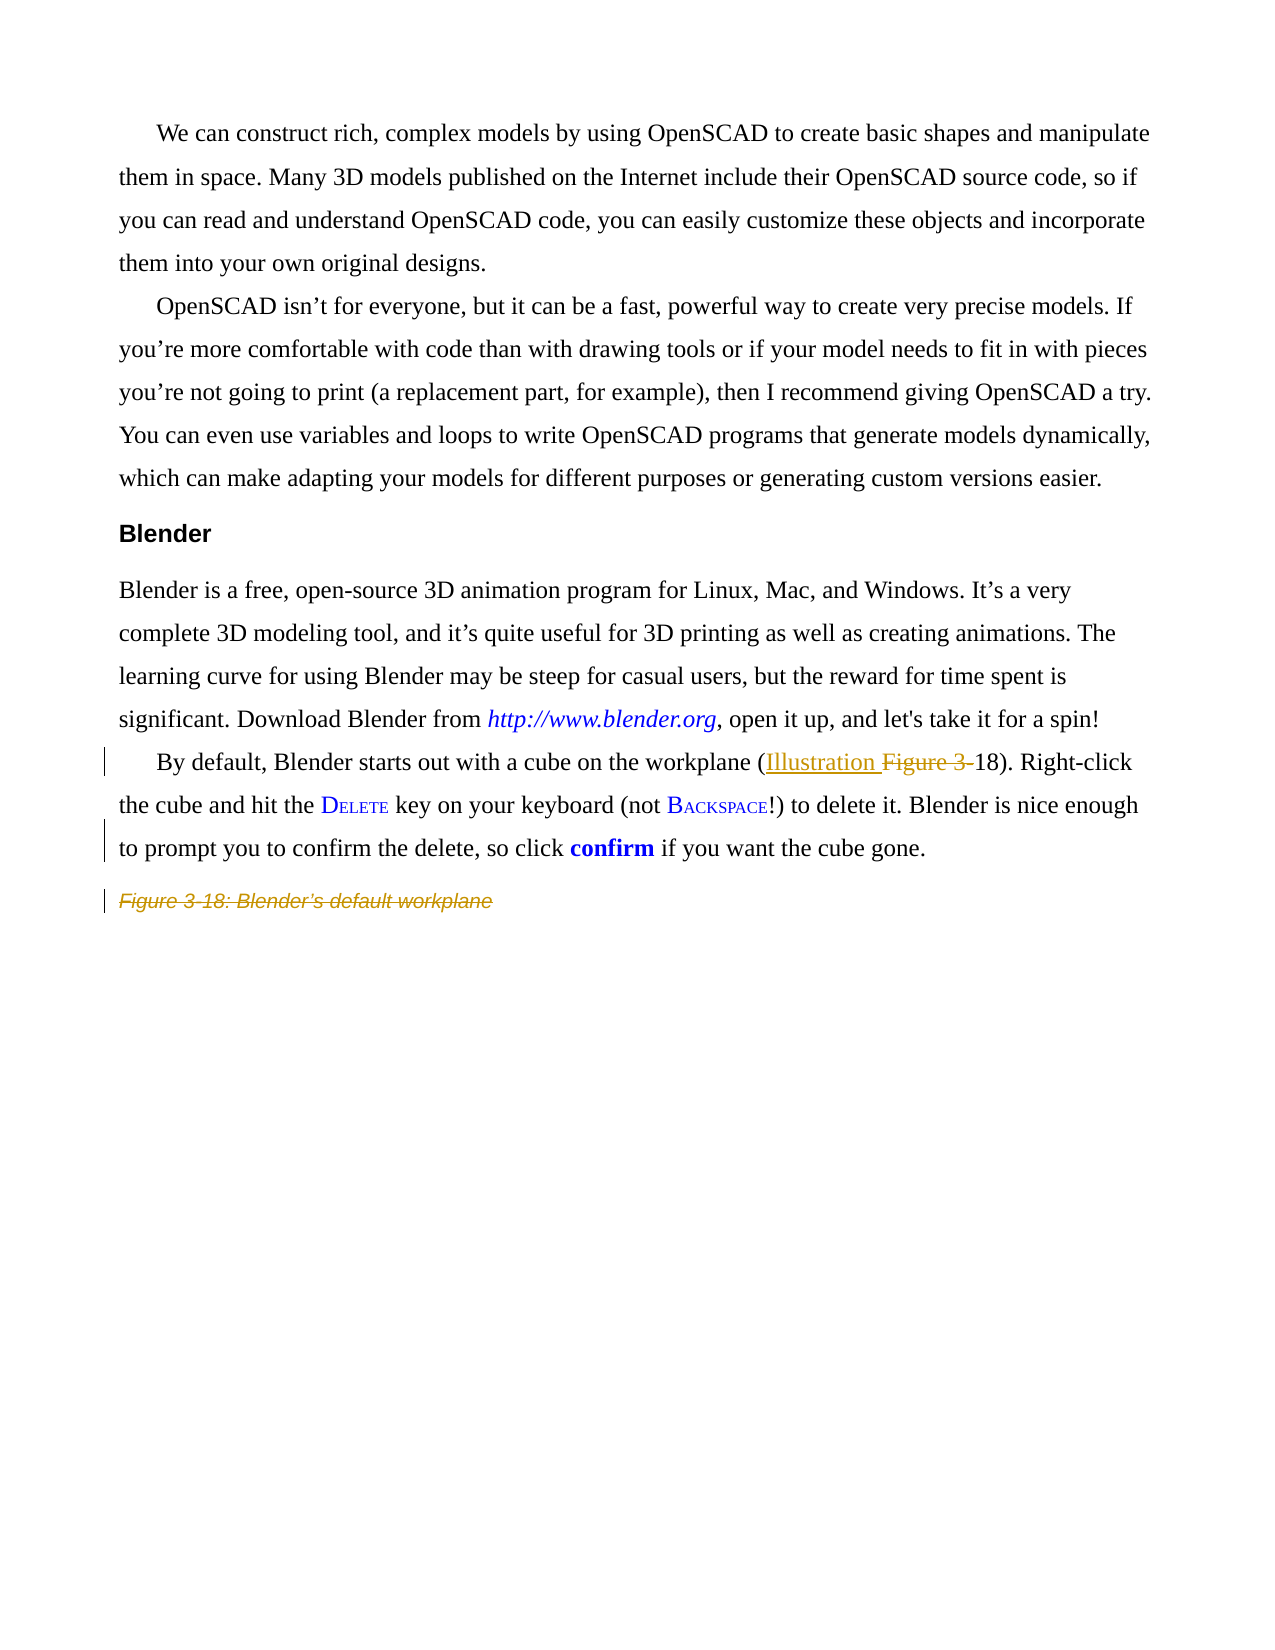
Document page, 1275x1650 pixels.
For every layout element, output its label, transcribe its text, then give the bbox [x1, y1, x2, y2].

text We can construct rich, complex models by using OpenSCAD to create basic shapes and manipulate them in space. Many 3D models published on the Internet include their OpenSCAD source code, so if you can read and understand OpenSCAD code, you can easily customize these objects and incorporate them into your own original designs. [118, 118, 1156, 277]
text OpenSCAD isn’t for everyone, but it can be a fast, powerful way to create very precise models. If you’re more comfortable with code than with drawing tools or if your model needs to fit in with pieces you’re not going to print (a replacement part, for example), then I recommend giving OpenSCAD a try. You can even use variables and loops to write OpenSCAD programs that generate models dynamically, which can make adapting your models for different purposes or generating custom versions easier. [118, 291, 1156, 492]
text By default, Blender starts out with a cube on the workplane (Illustration 18). Right-click the cube and hit the Delete key on your keyboard (not Backspace!) to delete it. Blender is nice enough to prompt you to confirm the delete, so click confirm if you want the cube gone. [118, 747, 1156, 913]
text Blender [118, 519, 1156, 548]
text Blender is a free, open-source 3D animation program for Linux, Mac, and Windows. It’s a very complete 3D modeling tool, and it’s quite useful for 3D printing as well as creating animations. The learning curve for using Blender may be steep for casual users, but the reward for time spent is significant. Download Blender from http://www.blender.org, open it up, and let's take it for a spin! [118, 575, 1156, 733]
